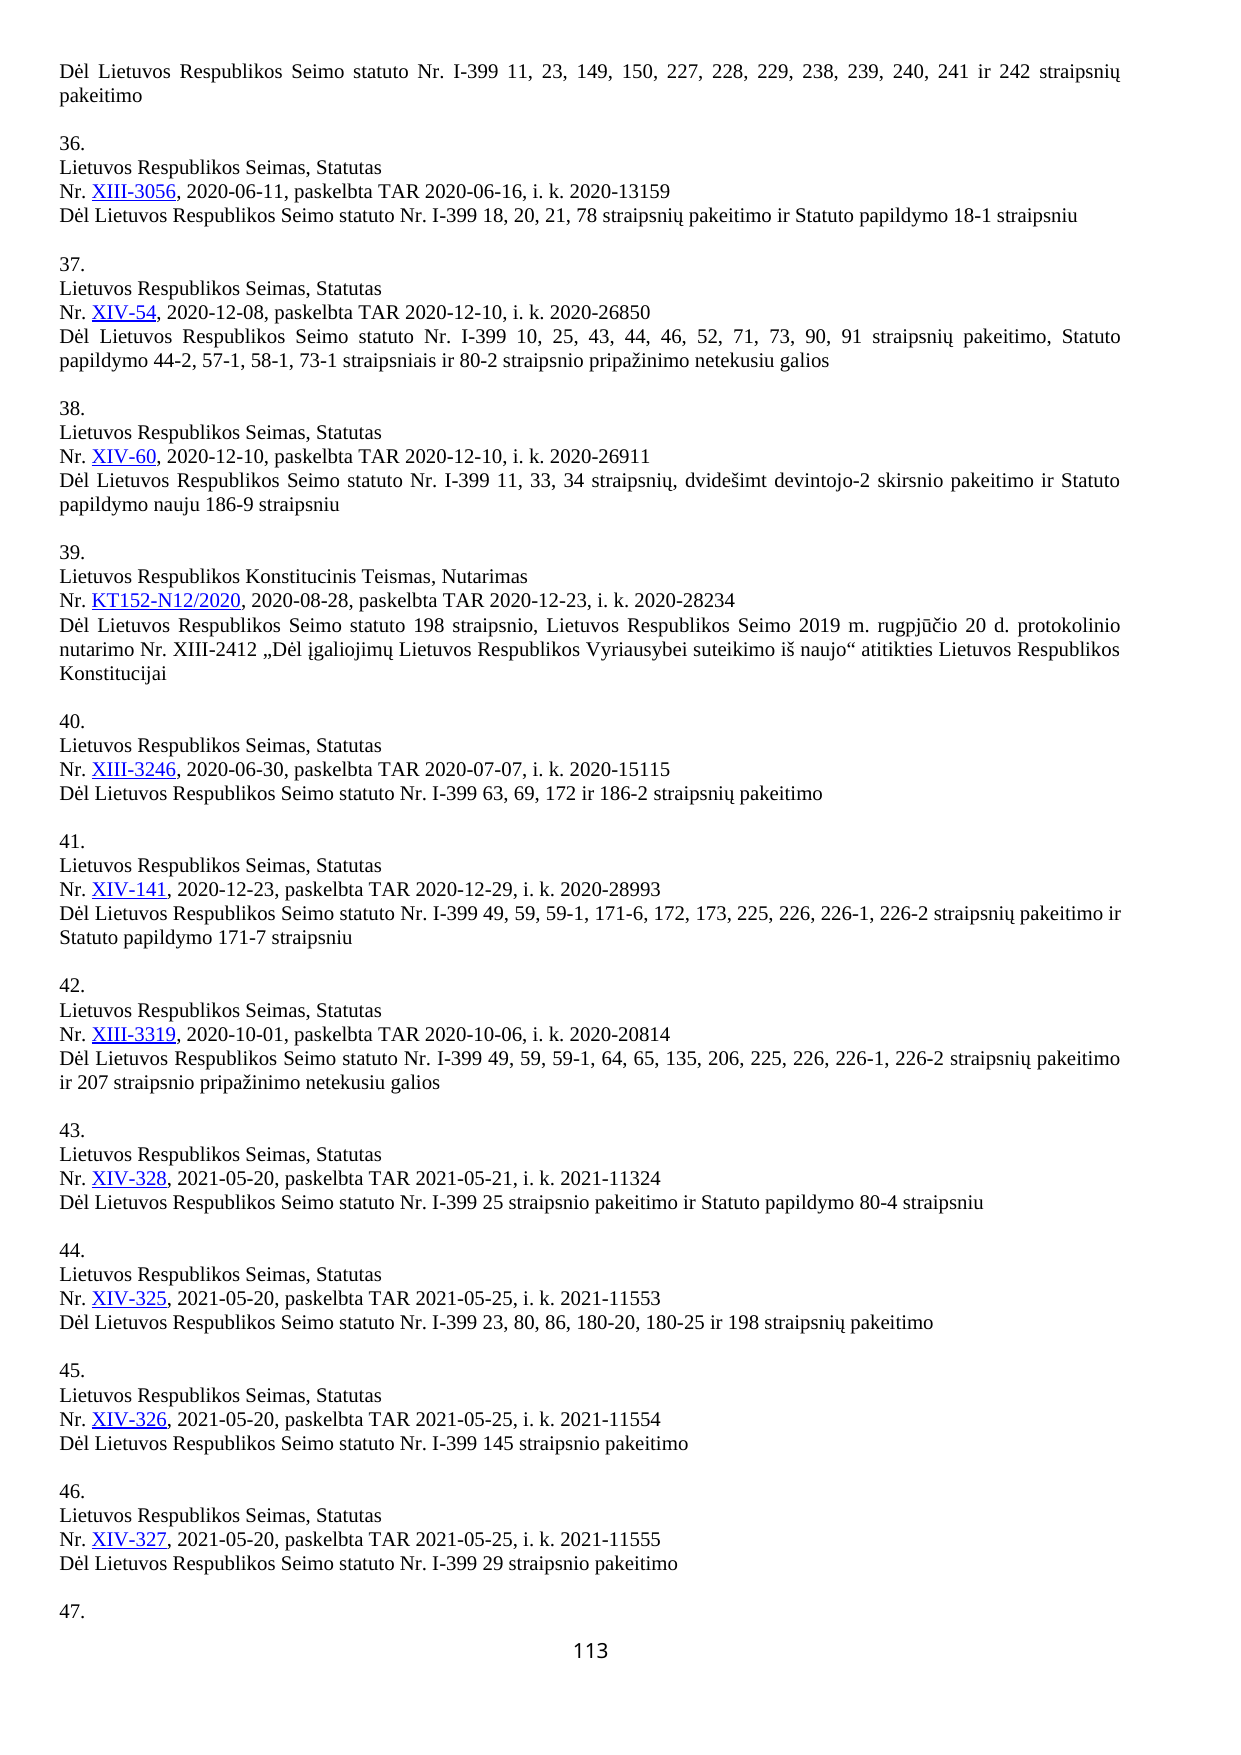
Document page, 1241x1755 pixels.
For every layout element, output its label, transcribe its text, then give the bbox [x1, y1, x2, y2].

text Nr. XIV-141, 2020-12-23, paskelbta TAR 2020-12-29, i. k. 2020-28993 [59, 877, 1122, 901]
text Dėl Lietuvos Respublikos Seimo statuto Nr. I-399 49, 59, 59-1, 171-6, 172, 173, 225, 226, 226-1, 226-2 straipsnių pakeitimo ir Statuto papildymo 171-7 straipsniu [59, 901, 1122, 949]
text Dėl Lietuvos Respublikos Seimo statuto Nr. I-399 10, 25, 43, 44, 46, 52, 71, 73, 90, 91 straipsnių pakeitimo, Statuto papildymo 44-2, 57-1, 58-1, 73-1 straipsniais ir 80-2 straipsnio pripažinimo netekusiu galios [59, 324, 1122, 372]
text Nr. XIII-3319, 2020-10-01, paskelbta TAR 2020-10-06, i. k. 2020-20814 [59, 1022, 1122, 1046]
text 44. [59, 1238, 1122, 1262]
text 47. [59, 1599, 1122, 1623]
text Dėl Lietuvos Respublikos Seimo statuto Nr. I-399 63, 69, 172 ir 186-2 straipsnių pakeitimo [59, 781, 1122, 805]
text Nr. XIII-3056, 2020-06-11, paskelbta TAR 2020-06-16, i. k. 2020-13159 [59, 179, 1122, 203]
text Nr. XIV-325, 2021-05-20, paskelbta TAR 2021-05-25, i. k. 2021-11553 [59, 1286, 1122, 1310]
text Nr. XIV-328, 2021-05-20, paskelbta TAR 2021-05-21, i. k. 2021-11324 [59, 1166, 1122, 1190]
text 41. [59, 829, 1122, 853]
text Dėl Lietuvos Respublikos Seimo statuto Nr. I-399 11, 33, 34 straipsnių, dvidešimt devintojo-2 skirsnio pakeitimo ir Statuto papildymo nauju 186-9 straipsniu [59, 468, 1122, 516]
text Lietuvos Respublikos Seimas, Statutas [59, 1262, 1122, 1286]
text 45. [59, 1358, 1122, 1382]
text 43. [59, 1118, 1122, 1142]
text Dėl Lietuvos Respublikos Seimo statuto 198 straipsnio, Lietuvos Respublikos Seimo 2019 m. rugpjūčio 20 d. protokolinio nutarimo Nr. XIII-2412 „Dėl įgaliojimų Lietuvos Respublikos Vyriausybei suteikimo iš naujo“ atitikties Lietuvos Respublikos Konstitucijai [59, 612, 1122, 685]
text Dėl Lietuvos Respublikos Seimo statuto Nr. I-399 11, 23, 149, 150, 227, 228, 229, 238, 239, 240, 241 ir 242 straipsnių pakeitimo [59, 59, 1122, 107]
text Dėl Lietuvos Respublikos Seimo statuto Nr. I-399 29 straipsnio pakeitimo [59, 1551, 1122, 1575]
text 37. [59, 252, 1122, 276]
text Dėl Lietuvos Respublikos Seimo statuto Nr. I-399 145 straipsnio pakeitimo [59, 1431, 1122, 1455]
text Lietuvos Respublikos Seimas, Statutas [59, 1142, 1122, 1166]
text 40. [59, 709, 1122, 733]
text Lietuvos Respublikos Seimas, Statutas [59, 853, 1122, 877]
text Lietuvos Respublikos Konstitucinis Teismas, Nutarimas [59, 564, 1122, 588]
text Lietuvos Respublikos Seimas, Statutas [59, 155, 1122, 179]
text 42. [59, 973, 1122, 997]
text Lietuvos Respublikos Seimas, Statutas [59, 1382, 1122, 1407]
text Nr. XIV-54, 2020-12-08, paskelbta TAR 2020-12-10, i. k. 2020-26850 [59, 300, 1122, 324]
text Nr. KT152-N12/2020, 2020-08-28, paskelbta TAR 2020-12-23, i. k. 2020-28234 [59, 588, 1122, 612]
text Lietuvos Respublikos Seimas, Statutas [59, 276, 1122, 300]
text Dėl Lietuvos Respublikos Seimo statuto Nr. I-399 23, 80, 86, 180-20, 180-25 ir 198 straipsnių pakeitimo [59, 1310, 1122, 1334]
text Lietuvos Respublikos Seimas, Statutas [59, 733, 1122, 757]
text Nr. XIV-60, 2020-12-10, paskelbta TAR 2020-12-10, i. k. 2020-26911 [59, 444, 1122, 468]
text Dėl Lietuvos Respublikos Seimo statuto Nr. I-399 49, 59, 59-1, 64, 65, 135, 206, 225, 226, 226-1, 226-2 straipsnių pakeitimo ir 207 straipsnio pripažinimo netekusiu galios [59, 1046, 1122, 1094]
text Nr. XIV-326, 2021-05-20, paskelbta TAR 2021-05-25, i. k. 2021-11554 [59, 1407, 1122, 1431]
text 39. [59, 540, 1122, 564]
text Lietuvos Respublikos Seimas, Statutas [59, 420, 1122, 444]
text 46. [59, 1479, 1122, 1503]
text Dėl Lietuvos Respublikos Seimo statuto Nr. I-399 18, 20, 21, 78 straipsnių pakeitimo ir Statuto papildymo 18-1 straipsniu [59, 203, 1122, 227]
text Lietuvos Respublikos Seimas, Statutas [59, 997, 1122, 1022]
text Nr. XIII-3246, 2020-06-30, paskelbta TAR 2020-07-07, i. k. 2020-15115 [59, 757, 1122, 781]
text 36. [59, 131, 1122, 155]
text Dėl Lietuvos Respublikos Seimo statuto Nr. I-399 25 straipsnio pakeitimo ir Statuto papildymo 80-4 straipsniu [59, 1190, 1122, 1214]
text Nr. XIV-327, 2021-05-20, paskelbta TAR 2021-05-25, i. k. 2021-11555 [59, 1527, 1122, 1551]
text 38. [59, 396, 1122, 420]
text Lietuvos Respublikos Seimas, Statutas [59, 1503, 1122, 1527]
